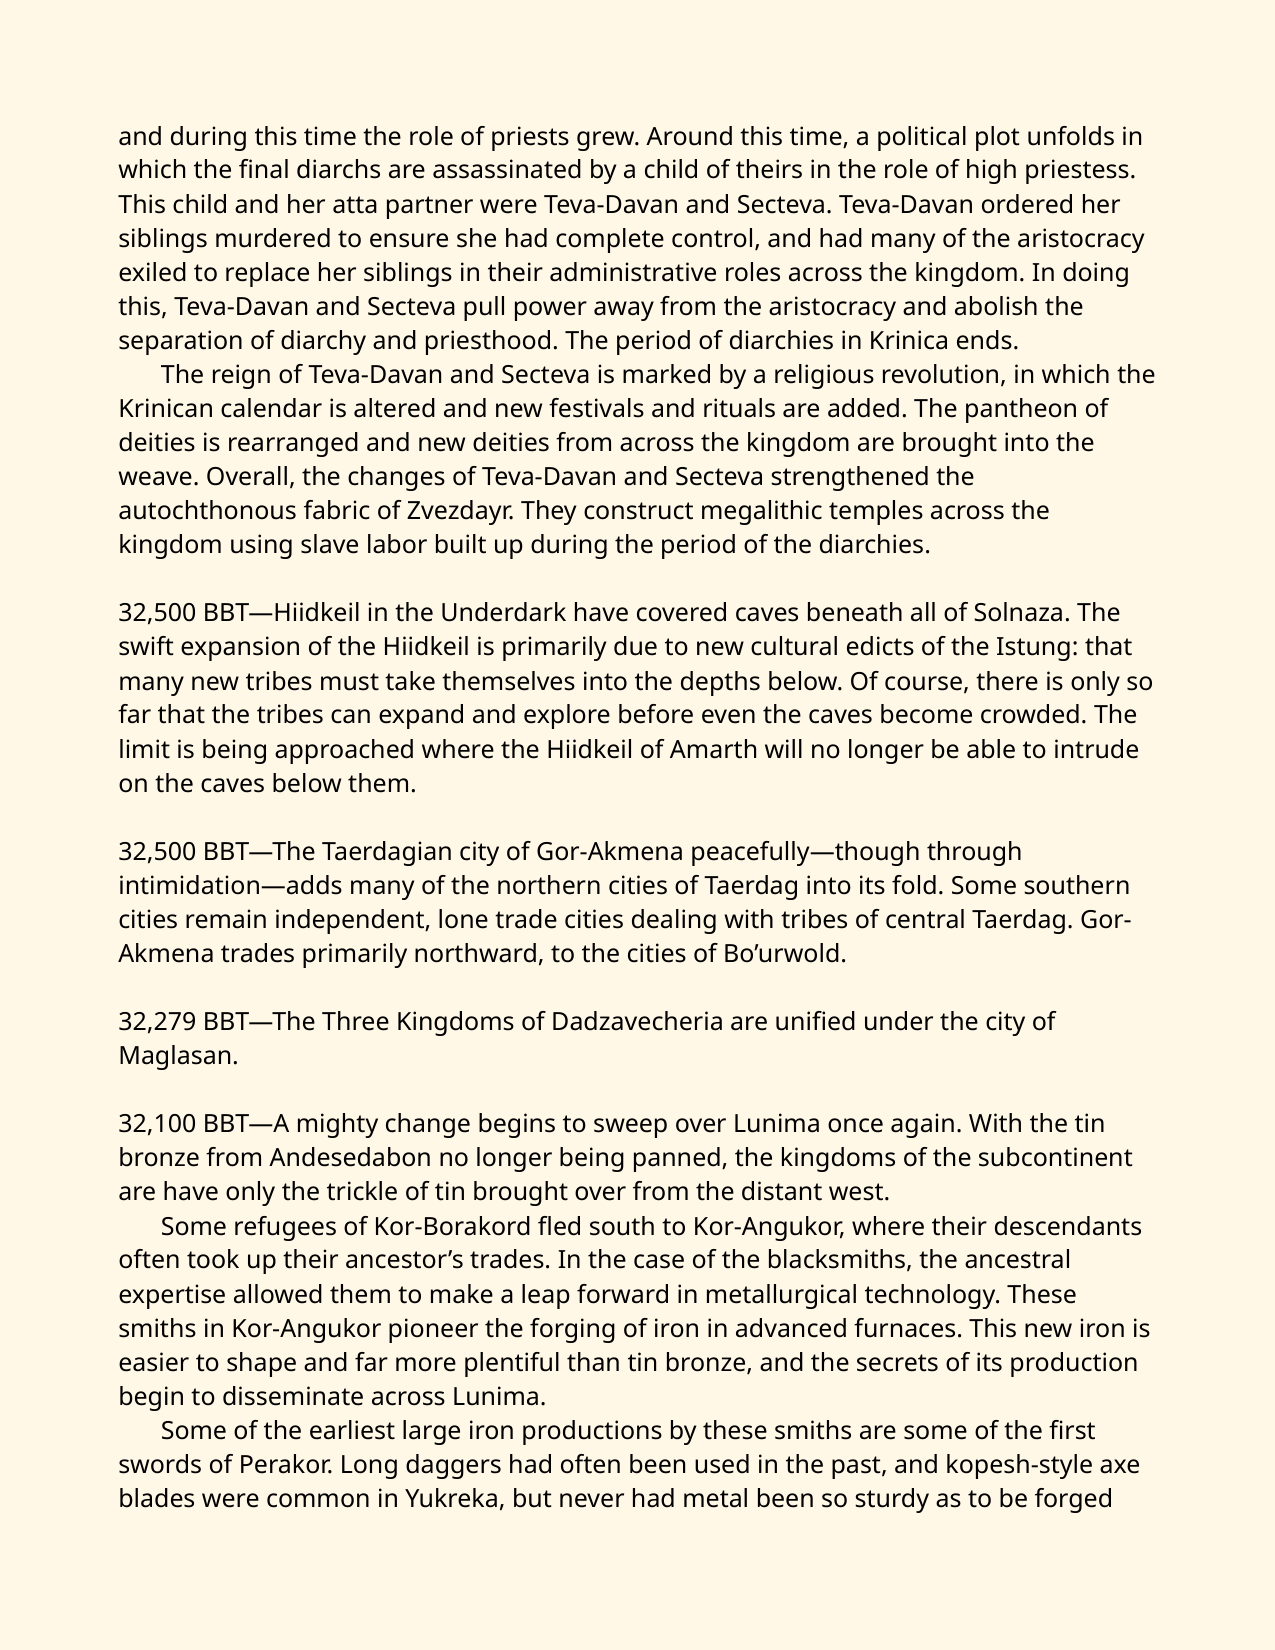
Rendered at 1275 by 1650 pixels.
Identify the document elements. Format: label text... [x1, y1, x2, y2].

text Some of the earliest large iron productions by these smiths are some of the first swords of Perakor. Long daggers had often been used in the past, and kopesh-style axe blades were common in Yukreka, but never had metal been so sturdy as to be forged [118, 1412, 1157, 1515]
text 32,100 BBT—A mighty change begins to sweep over Lunima once again. With the tin bronze from Andesedabon no longer being panned, the kingdoms of the subcontinent are have only the trickle of tin brought over from the distant west. [118, 1106, 1157, 1208]
text 32,279 BBT—The Three Kingdoms of Dadzavecheria are unified under the city of Maglasan. [118, 1004, 1157, 1072]
text Some refugees of Kor-Borakord fled south to Kor-Angukor, where their descendants often took up their ancestor’s trades. In the case of the blacksmiths, the ancestral expertise allowed them to make a leap forward in metallurgical technology. These smiths in Kor-Angukor pioneer the forging of iron in advanced furnaces. This new iron is easier to shape and far more plentiful than tin bronze, and the secrets of its production begin to disseminate across Lunima. [118, 1208, 1157, 1412]
text The reign of Teva-Davan and Secteva is marked by a religious revolution, in which the Krinican calendar is altered and new festivals and rituals are added. The pantheon of deities is rearranged and new deities from across the kingdom are brought into the weave. Overall, the changes of Teva-Davan and Secteva strengthened the autochthonous fabric of Zvezdayr. They construct megalithic temples across the kingdom using slave labor built up during the period of the diarchies. [118, 357, 1157, 561]
text and during this time the role of priests grew. Around this time, a political plot unfolds in which the final diarchs are assassinated by a child of theirs in the role of high priestess. This child and her atta partner were Teva-Davan and Secteva. Teva-Davan ordered her siblings murdered to ensure she had complete control, and had many of the aristocracy exiled to replace her siblings in their administrative roles across the kingdom. In doing this, Teva-Davan and Secteva pull power away from the aristocracy and abolish the separation of diarchy and priesthood. The period of diarchies in Krinica ends. [118, 118, 1157, 357]
text 32,500 BBT—The Taerdagian city of Gor-Akmena peacefully—though through intimidation—adds many of the northern cities of Taerdag into its fold. Some southern cities remain independent, lone trade cities dealing with tribes of central Taerdag. Gor-Akmena trades primarily northward, to the cities of Bo’urwold. [118, 833, 1157, 970]
text 32,500 BBT—Hiidkeil in the Underdark have covered caves beneath all of Solnaza. The swift expansion of the Hiidkeil is primarily due to new cultural edicts of the Istung: that many new tribes must take themselves into the depths below. Of course, there is only so far that the tribes can expand and explore before even the caves become crowded. The limit is being approached where the Hiidkeil of Amarth will no longer be able to intrude on the caves below them. [118, 595, 1157, 799]
